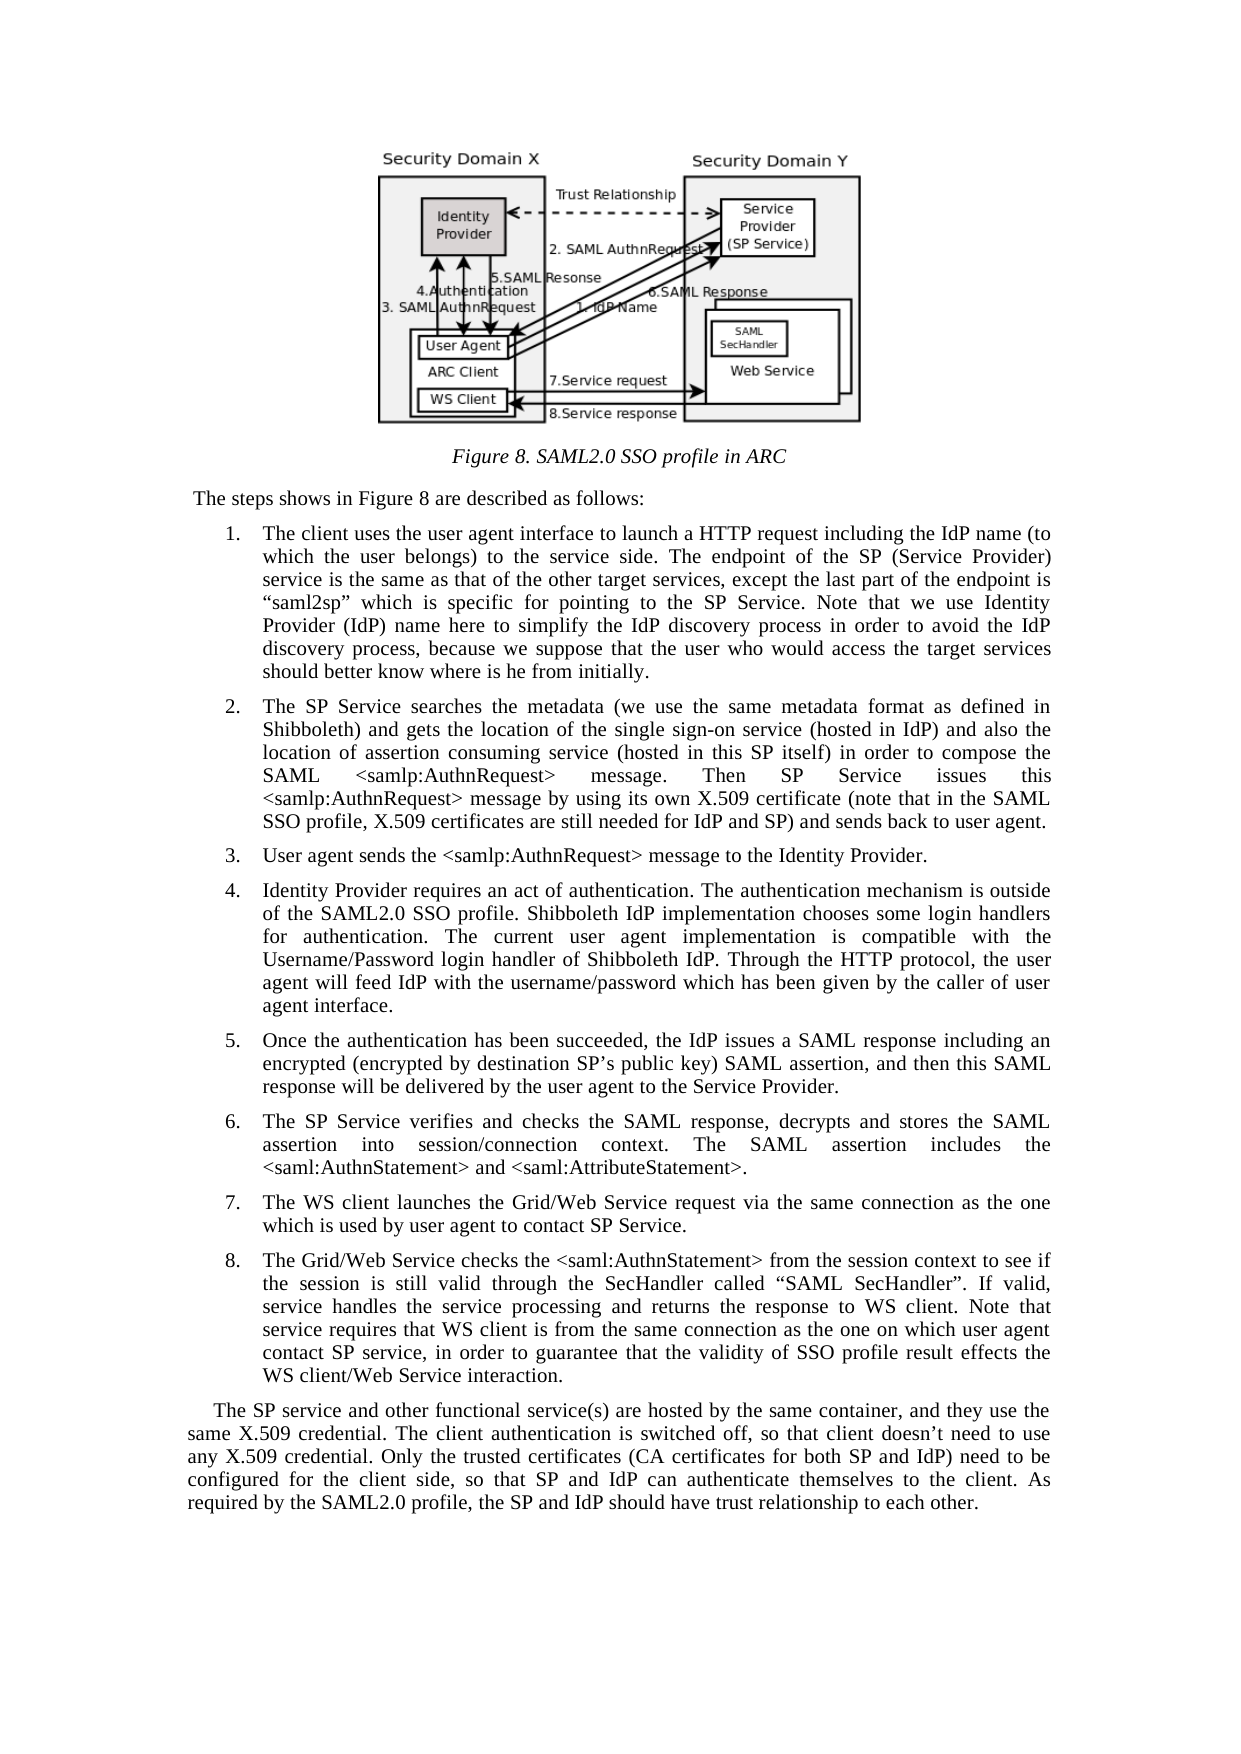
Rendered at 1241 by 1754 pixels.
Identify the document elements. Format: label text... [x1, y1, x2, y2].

text The steps shows in Figure 8 are described as follows: [187, 487, 1053, 510]
text Figure 8. SAML2.0 SSO profile in ARC [187, 445, 1053, 468]
text The SP service and other functional service(s) are hosted by the same container, and they use the same X.509 credential. The client authentication is switched off, so that client doesn’t need to use any X.509 credential. Only the trusted certificates (CA certificates for both SP and IdP) need to be configured for the client side, so that SP and IdP can authenticate themselves to the client. As required by the SAML2.0 profile, the SP and IdP should have trust relationship to each other. [187, 1398, 1053, 1513]
list Once the authentication has been succeeded, the IdP issues a SAML response including an encrypted (encrypted by destination SP’s public key) SAML assertion, and then this SAML response will be delivered by the user agent to the Service Provider. [225, 1029, 1053, 1098]
list The Grid/Web Service checks the <saml:AuthnStatement> from the session context to see if the session is still valid through the SecHandler called “SAML SecHandler”. If valid, service handles the service processing and returns the response to WS client. Note that service requires that WS client is from the same connection as the one on which user agent contact SP service, in order to guarantee that the validity of SSO profile result effects the WS client/Web Service interaction. [225, 1248, 1053, 1387]
list The client uses the user agent interface to launch a HTTP request including the IdP name (to which the user belongs) to the service side. The endpoint of the SP (Service Provider) service is the same as that of the other target services, except the last part of the endpoint is “saml2sp” which is specific for pointing to the SP Service. Note that we use Identity Provider (IdP) name here to simplify the IdP discovery process in order to avoid the IdP discovery process, because we suppose that the user who would access the target services should better know where is he from initially. [225, 522, 1053, 683]
list User agent sends the <samlp:AuthnRequest> message to the Identity Provider. [225, 844, 1053, 867]
list The SP Service searches the metadata (we use the same metadata format as defined in Shibboleth) and gets the location of the single sign-on service (hosted in IdP) and also the location of assertion consuming service (hosted in this SP itself) in order to compose the SAML <samlp:AuthnRequest> message. Then SP Service issues this <samlp:AuthnRequest> message by using its own X.509 certificate (note that in the SAML SSO profile, X.509 certificates are still needed for IdP and SP) and sends back to user agent. [225, 694, 1053, 833]
picture [378, 150, 862, 427]
list Identity Provider requires an act of authentication. The authentication mechanism is outside of the SAML2.0 SSO profile. Shibboleth IdP implementation chooses some login handlers for authentication. The current user agent implementation is compatible with the Username/Password login handler of Shibboleth IdP. Through the HTTP protocol, the user agent will feed IdP with the username/password which has been given by the caller of user agent interface. [225, 879, 1053, 1017]
list The SP Service verifies and checks the SAML response, decrypts and stores the SAML assertion into session/connection context. The SAML assertion includes the <saml:AuthnStatement> and <saml:AttributeStatement>. [225, 1110, 1053, 1179]
list The WS client launches the Grid/Web Service request via the same connection as the one which is used by user agent to contact SP Service. [225, 1191, 1053, 1237]
